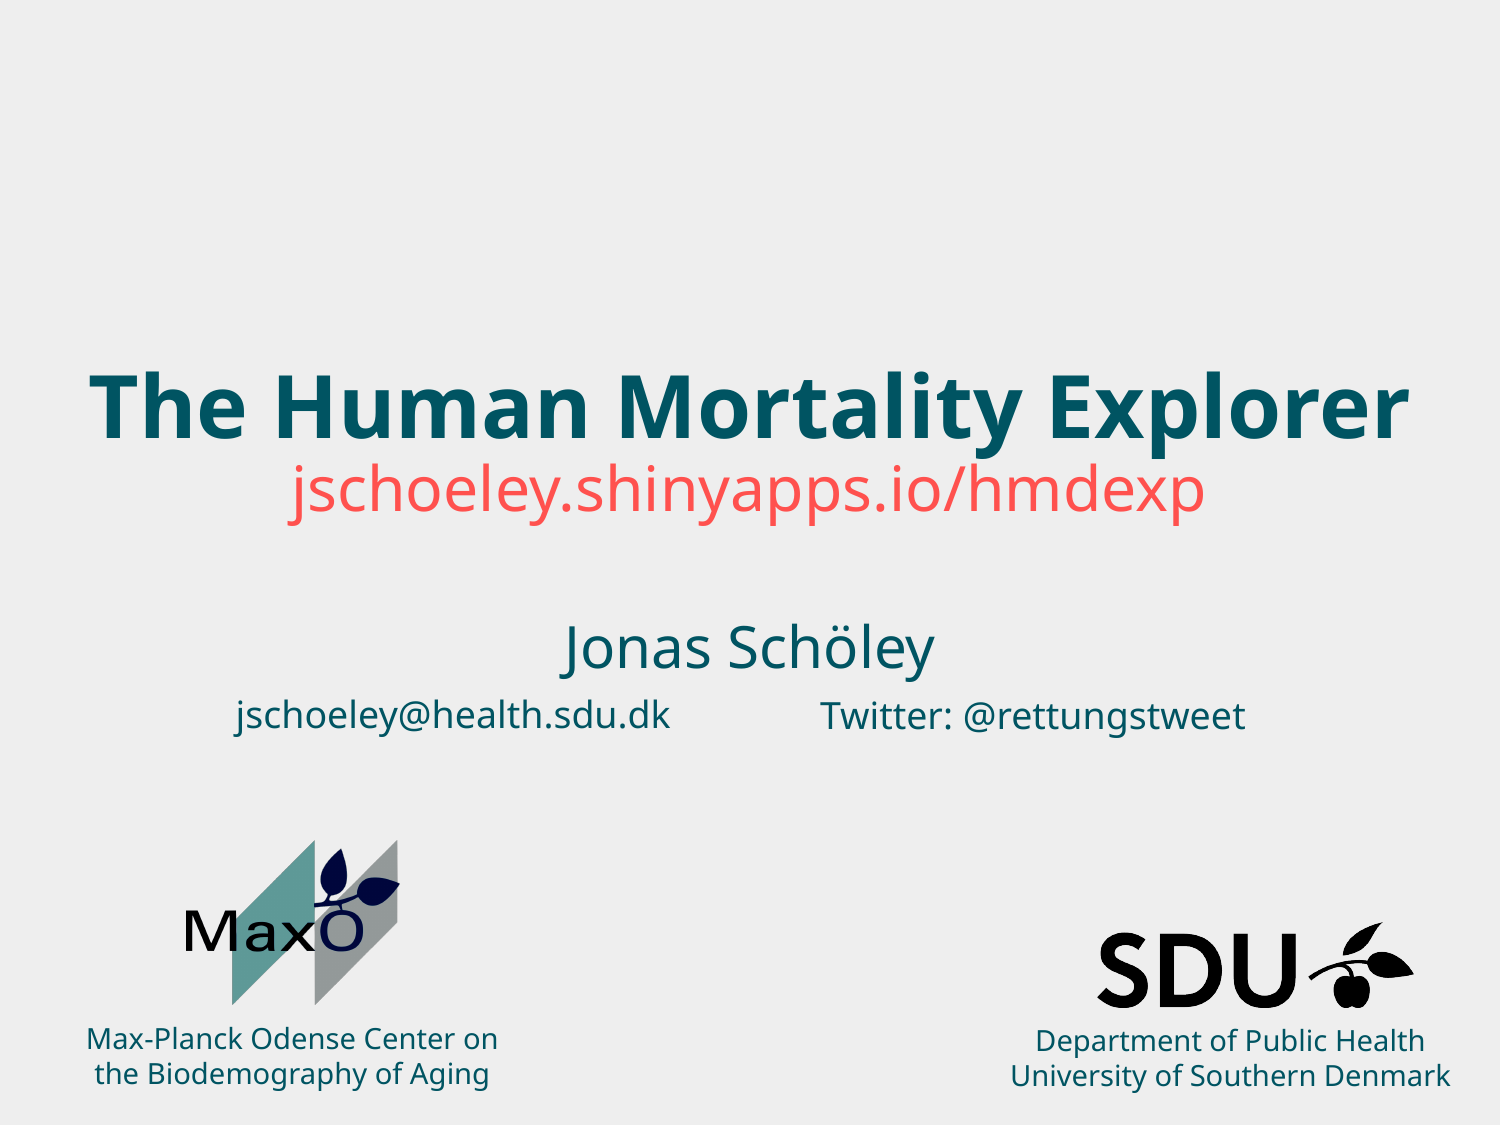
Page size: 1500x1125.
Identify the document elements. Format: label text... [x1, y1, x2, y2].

title The Human Mortality Explorer [51, 212, 1449, 391]
subtitle Jonas Schöley [51, 594, 1449, 769]
text_box Twitter: @rettungstweet [769, 659, 1262, 770]
text_box Max-Planck Odense Center on the Biodemography of Aging [51, 1004, 534, 1090]
text_box jschoeley@health.sdu.dk [220, 658, 713, 768]
text_box jschoeley.shinyapps.io/hmdexp [0, 391, 1500, 583]
picture [1097, 922, 1414, 1007]
text_box Department of Public Health University of Southern Denmark [961, 1007, 1500, 1125]
picture [186, 840, 400, 1004]
